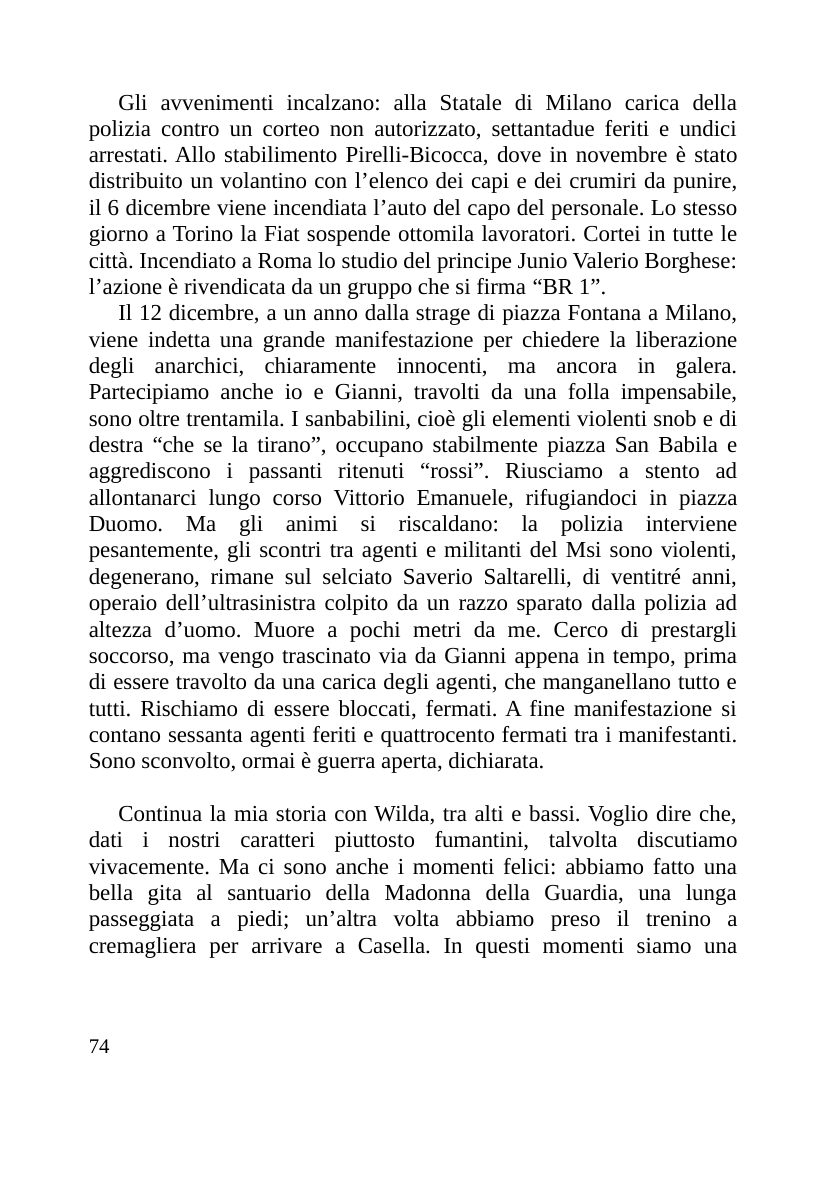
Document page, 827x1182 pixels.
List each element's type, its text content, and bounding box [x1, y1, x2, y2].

text Gli avvenimenti incalzano: alla Statale di Milano carica della polizia contro un corteo non autorizzato, settantadue feriti e undici arrestati. Allo stabilimento Pirelli-Bicocca, dove in novembre è stato distribuito un volantino con l’elenco dei capi e dei crumiri da punire, il 6 dicembre viene incendiata l’auto del capo del personale. Lo stesso giorno a Torino la Fiat sospende ottomila lavoratori. Cortei in tutte le città. Incendiato a Roma lo studio del principe Junio Valerio Borghese: l’azione è rivendicata da un gruppo che si firma “BR 1”. [88, 88, 738, 299]
text Il 12 dicembre, a un anno dalla strage di piazza Fontana a Milano, viene indetta una grande manifestazione per chiedere la liberazione degli anarchici, chiaramente innocenti, ma ancora in galera. Partecipiamo anche io e Gianni, travolti da una folla impensabile, sono oltre trentamila. I sanbabilini, cioè gli elementi violenti snob e di destra “che se la tirano”, occupano stabilmente piazza San Babila e aggrediscono i passanti ritenuti “rossi”. Riusciamo a stento ad allontanarci lungo corso Vittorio Emanuele, rifugiandoci in piazza Duomo. Ma gli animi si riscaldano: la polizia interviene pesantemente, gli scontri tra agenti e militanti del Msi sono violenti, degenerano, rimane sul selciato Saverio Saltarelli, di ventitré anni, operaio dell’ultrasinistra colpito da un razzo sparato dalla polizia ad altezza d’uomo. Muore a pochi metri da me. Cerco di prestargli soccorso, ma vengo trascinato via da Gianni appena in tempo, prima di essere travolto da una carica degli agenti, che manganellano tutto e tutti. Rischiamo di essere bloccati, fermati. A fine manifestazione si contano sessanta agenti feriti e quattrocento fermati tra i manifestanti. Sono sconvolto, ormai è guerra aperta, dichiarata. [88, 299, 738, 774]
text Continua la mia storia con Wilda, tra alti e bassi. Voglio dire che, dati i nostri caratteri piuttosto fumantini, talvolta discutiamo vivacemente. Ma ci sono anche i momenti felici: abbiamo fatto una bella gita al santuario della Madonna della Guardia, una lunga passeggiata a piedi; un’altra volta abbiamo preso il trenino a cremagliera per arrivare a Casella. In questi momenti siamo una [88, 800, 738, 958]
